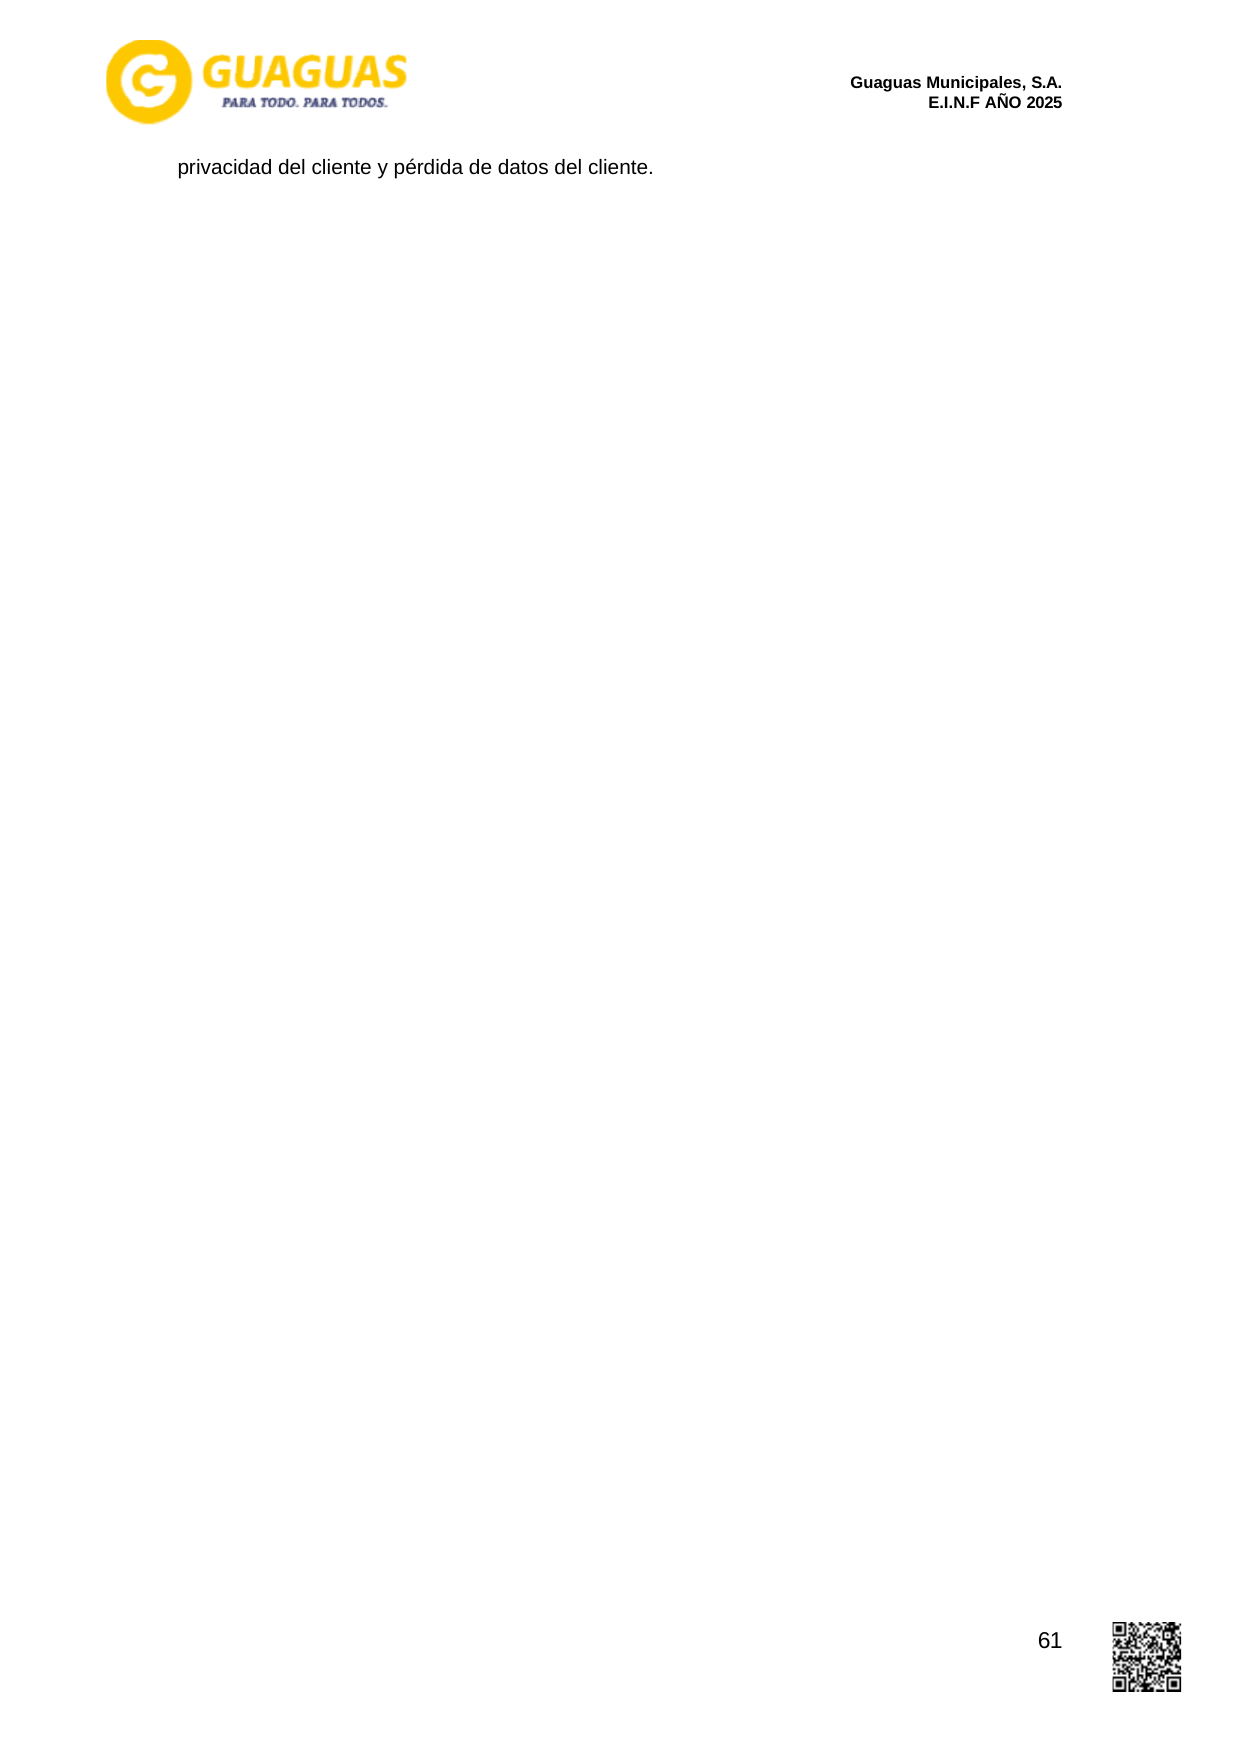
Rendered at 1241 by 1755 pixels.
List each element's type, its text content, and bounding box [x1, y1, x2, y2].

text privacidad del cliente y pérdida de datos del cliente. [177, 154, 1067, 178]
